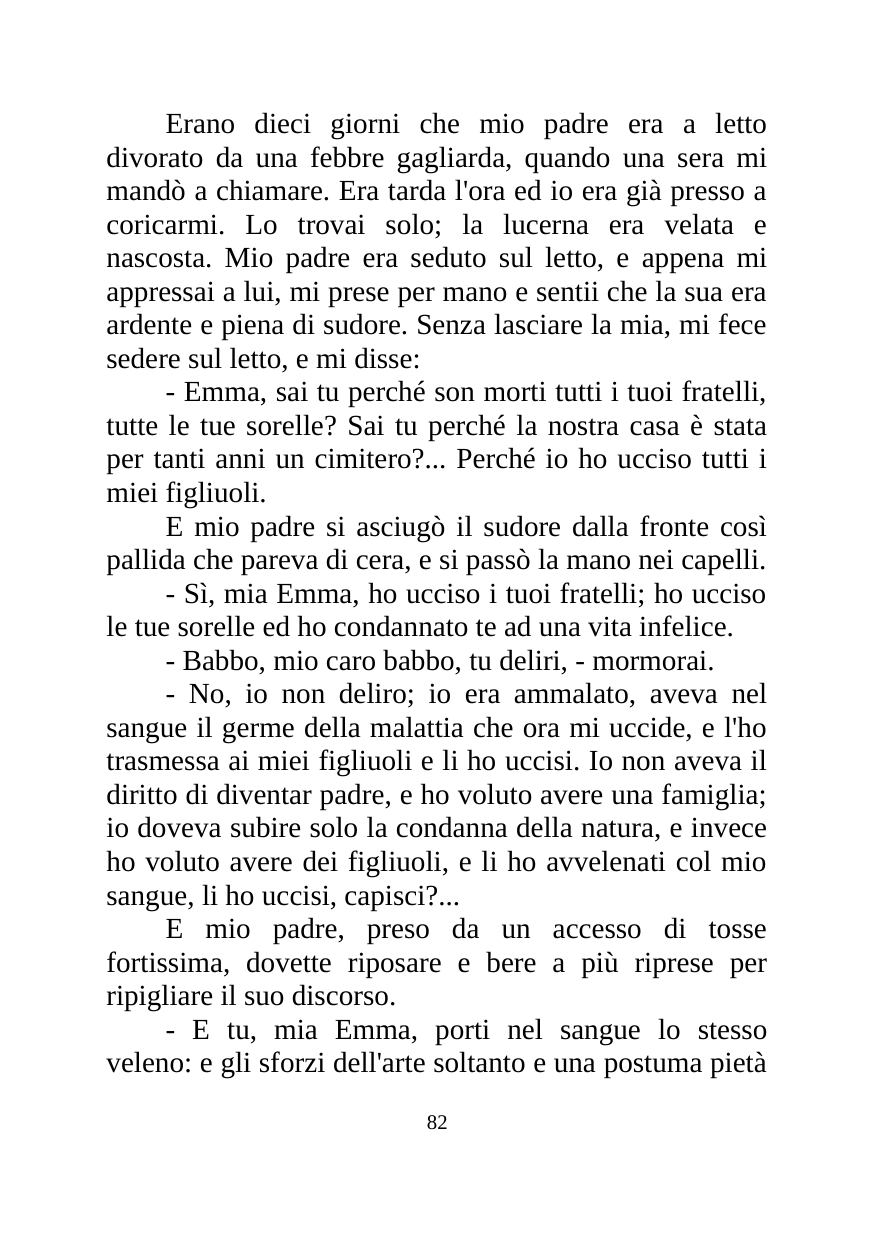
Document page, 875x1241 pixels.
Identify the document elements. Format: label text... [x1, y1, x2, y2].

text - No, io non deliro; io era ammalato, aveva nel sangue il germe della malattia che ora mi uccide, e l'ho trasmessa ai miei figliuoli e li ho uccisi. Io non aveva il diritto di diventar padre, e ho voluto avere una famiglia; io doveva subire solo la condanna della natura, e invece ho voluto avere dei figliuoli, e li ho avvelenati col mio sangue, li ho uccisi, capisci?... [106, 676, 768, 911]
text - Emma, sai tu perché son morti tutti i tuoi fratelli, tutte le tue sorelle? Sai tu perché la nostra casa è stata per tanti anni un cimitero?... Perché io ho ucciso tutti i miei figliuoli. [106, 374, 768, 509]
text E mio padre si asciugò il sudore dalla fronte così pallida che pareva di cera, e si passò la mano nei capelli. [106, 509, 768, 576]
text Erano dieci giorni che mio padre era a letto divorato da una febbre gagliarda, quando una sera mi mandò a chiamare. Era tarda l'ora ed io era già presso a coricarmi. Lo trovai solo; la lucerna era velata e nascosta. Mio padre era seduto sul letto, e appena mi appressai a lui, mi prese per mano e sentii che la sua era ardente e piena di sudore. Senza lasciare la mia, mi fece sedere sul letto, e mi disse: [106, 106, 768, 374]
text E mio padre, preso da un accesso di tosse fortissima, dovette riposare e bere a più riprese per ripigliare il suo discorso. [106, 911, 768, 1012]
text - E tu, mia Emma, porti nel sangue lo stesso veleno: e gli sforzi dell'arte soltanto e una postuma pietà [106, 1012, 768, 1079]
text - Babbo, mio caro babbo, tu deliri, - mormorai. [106, 643, 768, 676]
text - Sì, mia Emma, ho ucciso i tuoi fratelli; ho ucciso le tue sorelle ed ho condannato te ad una vita infelice. [106, 576, 768, 643]
